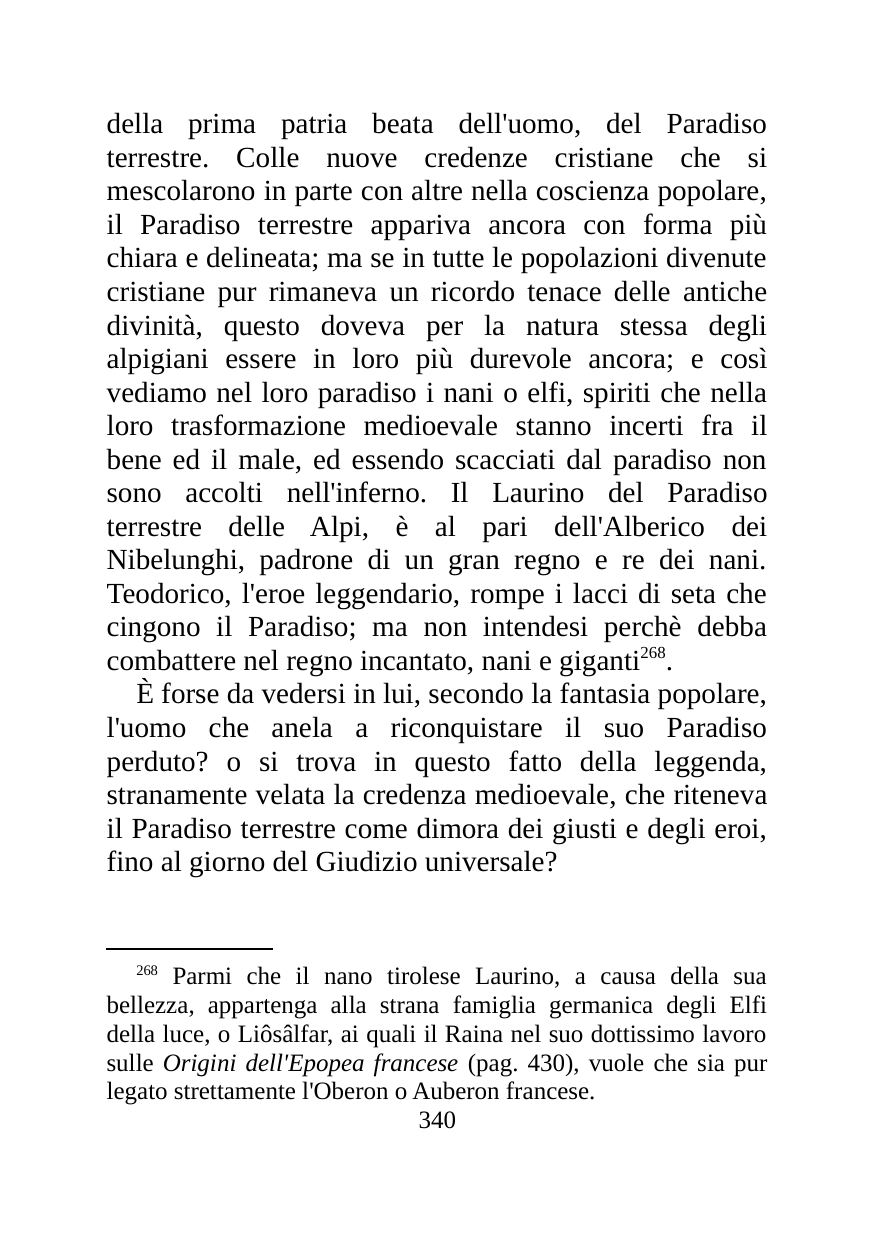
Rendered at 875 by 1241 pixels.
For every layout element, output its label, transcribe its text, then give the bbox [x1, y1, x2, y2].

text È forse da vedersi in lui, secondo la fantasia popolare, l'uomo che anela a riconquistare il suo Paradiso perduto? o si trova in questo fatto della leggenda, stranamente velata la credenza medioevale, che riteneva il Paradiso terrestre come dimora dei giusti e degli eroi, fino al giorno del Giudizio universale? [106, 677, 768, 878]
text Parmi che il nano tirolese Laurino, a causa della sua bellezza, appartenga alla strana famiglia germanica degli Elfi della luce, o Liôsâlfar, ai quali il Raina nel suo dottissimo lavoro sulle Origini dell'Epopea francese (pag. 430), vuole che sia pur legato strettamente l'Oberon o Auberon francese. [106, 961, 768, 1105]
text della prima patria beata dell'uomo, del Paradiso terrestre. Colle nuove credenze cristiane che si mescolarono in parte con altre nella coscienza popolare, il Paradiso terrestre appariva ancora con forma più chiara e delineata; ma se in tutte le popolazioni divenute cristiane pur rimaneva un ricordo tenace delle antiche divinità, questo doveva per la natura stessa degli alpigiani essere in loro più durevole ancora; e così vediamo nel loro paradiso i nani o elfi, spiriti che nella loro trasformazione medioevale stanno incerti fra il bene ed il male, ed essendo scacciati dal paradiso non sono accolti nell'inferno. Il Laurino del Paradiso terrestre delle Alpi, è al pari dell'Alberico dei Nibelunghi, padrone di un gran regno e re dei nani. Teodorico, l'eroe leggendario, rompe i lacci di seta che cingono il Paradiso; ma non intendesi perchè debba combattere nel regno incantato, nani e giganti. [106, 106, 768, 677]
